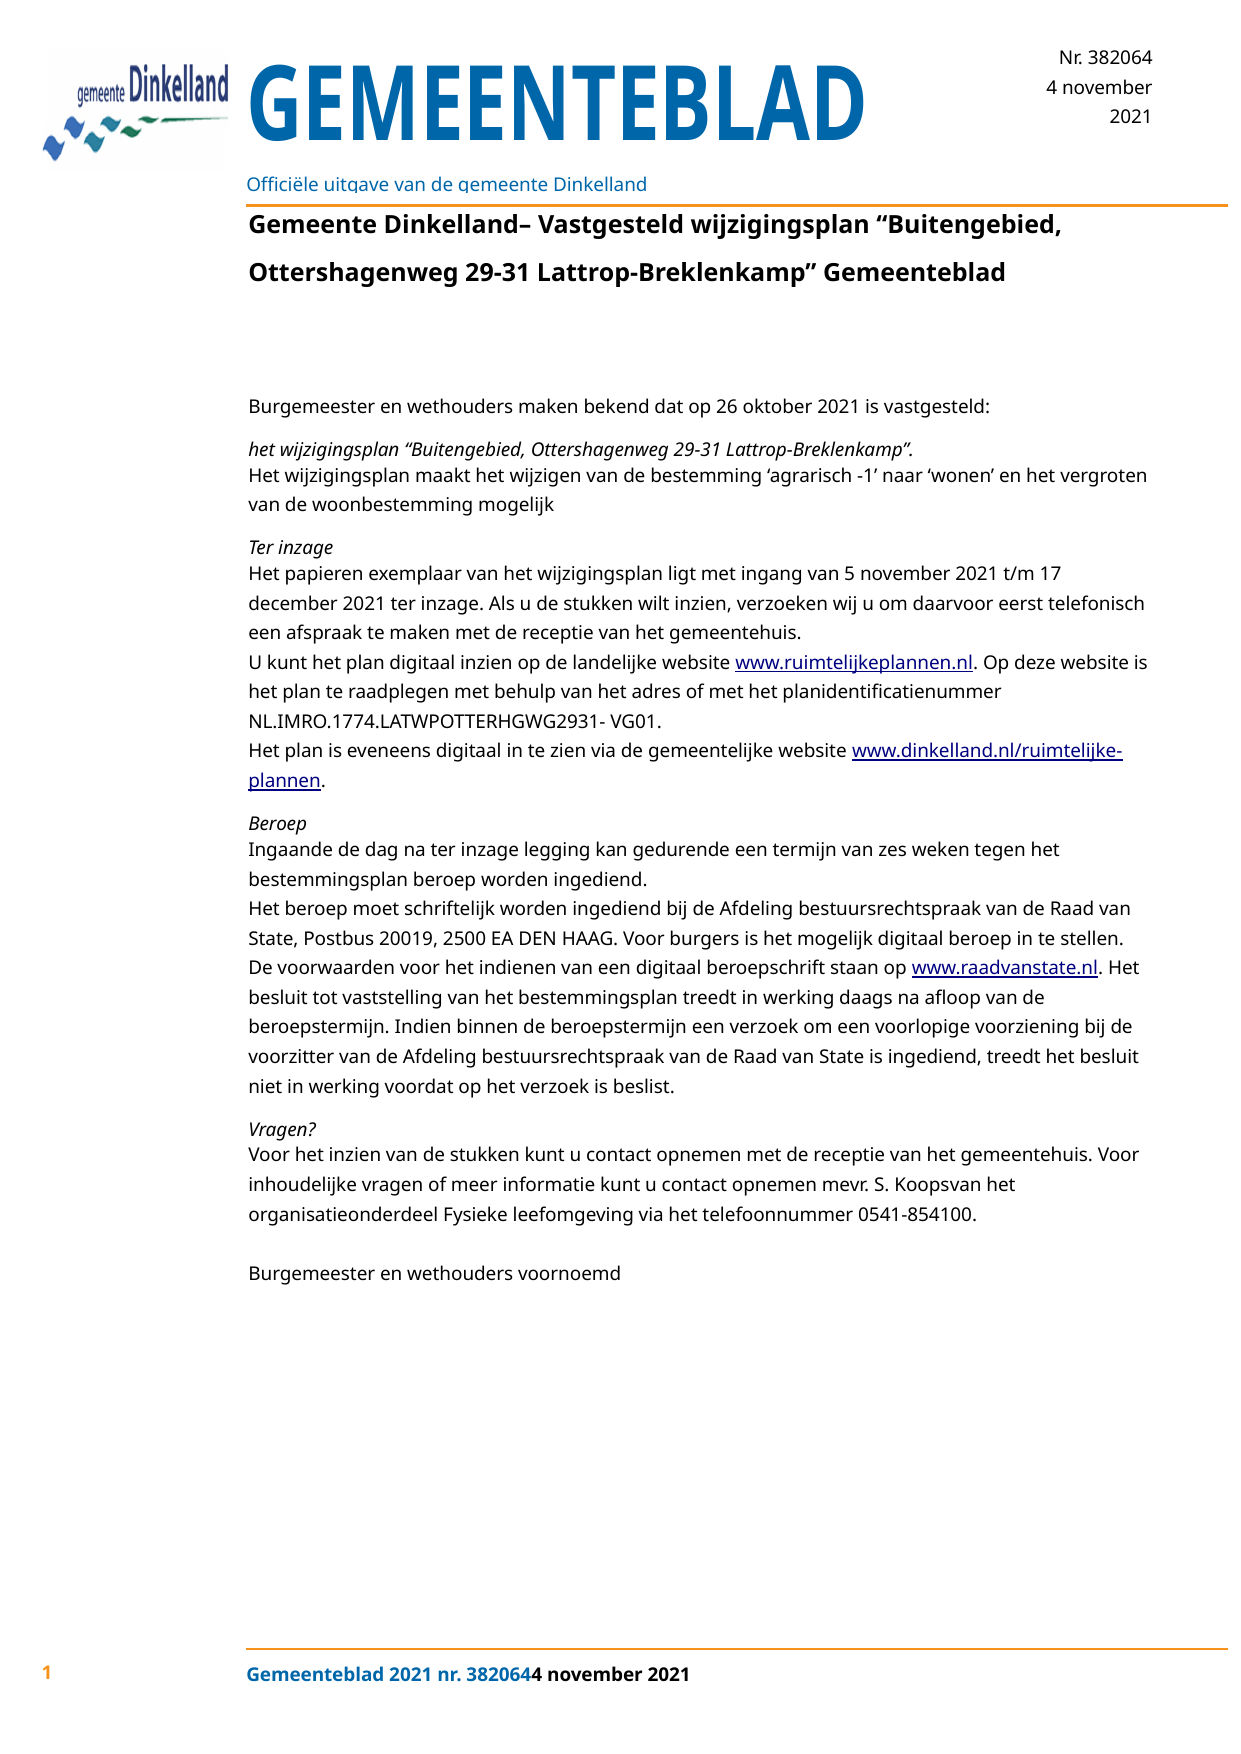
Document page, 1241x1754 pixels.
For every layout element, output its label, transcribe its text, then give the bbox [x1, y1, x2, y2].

text Burgemeester en wethouders maken bekend dat op 26 oktober 2021 is vastgesteld: [248, 393, 1152, 419]
text Voor het inzien van de stukken kunt u contact opnemen met de receptie van het gemeentehuis. Voor inhoudelijke vragen of meer informatie kunt u contact opnemen mevr. S. Koopsvan het organisatieonderdeel Fysieke leefomgeving via het telefoonnummer 0541-854100. [248, 1142, 1152, 1227]
text Het plan is eveneens digitaal in te zien via de gemeentelijke website www.dinkelland.nl/ruimtelijke-plannen. [248, 738, 1152, 793]
text Ter inzage [248, 534, 1152, 560]
text Burgemeester en wethouders voornoemd [248, 1260, 1152, 1286]
text Het beroep moet schriftelijk worden ingediend bij de Afdeling bestuursrechtspraak van de Raad van State, Postbus 20019, 2500 EA DEN HAAG. Voor burgers is het mogelijk digitaal beroep in te stellen. De voorwaarden voor het indienen van een digitaal beroepschrift staan op www.raadvanstate.nl. Het besluit tot vaststelling van het bestemmingsplan treedt in werking daags na afloop van de beroepstermijn. Indien binnen de beroepstermijn een verzoek om een voorlopige voorziening bij de voorzitter van de Afdeling bestuursrechtspraak van de Raad van State is ingediend, treedt het besluit niet in werking voordat op het verzoek is beslist. [248, 895, 1152, 1098]
text Het papieren exemplaar van het wijzigingsplan ligt met ingang van 5 november 2021 t/m 17 december 2021 ter inzage. Als u de stukken wilt inzien, verzoeken wij u om daarvoor eerst telefonisch een afspraak te maken met de receptie van het gemeentehuis. [248, 560, 1152, 645]
text U kunt het plan digitaal inzien op de landelijke website www.ruimtelijkeplannen.nl. Op deze website is het plan te raadplegen met behulp van het adres of met het planidentificatienummer NL.IMRO.1774.LATWPOTTERHGWG2931- VG01. [248, 649, 1152, 734]
text Vragen? [248, 1116, 1152, 1142]
text Het wijzigingsplan maakt het wijzigen van de bestemming ‘agrarisch -1’ naar ‘wonen’ en het vergroten van de woonbestemming mogelijk [248, 462, 1152, 517]
text Beroep [248, 810, 1152, 836]
text Gemeente Dinkelland– Vastgesteld wijzigingsplan “Buitengebied, Ottershagenweg 29-31 Lattrop-Breklenkamp” Gemeenteblad [248, 207, 1152, 288]
text Ingaande de dag na ter inzage legging kan gedurende een termijn van zes weken tegen het bestemmingsplan beroep worden ingediend. [248, 836, 1152, 891]
text het wijzigingsplan “Buitengebied, Ottershagenweg 29-31 Lattrop-Breklenkamp”. [248, 436, 1152, 462]
picture [41, 47, 231, 172]
